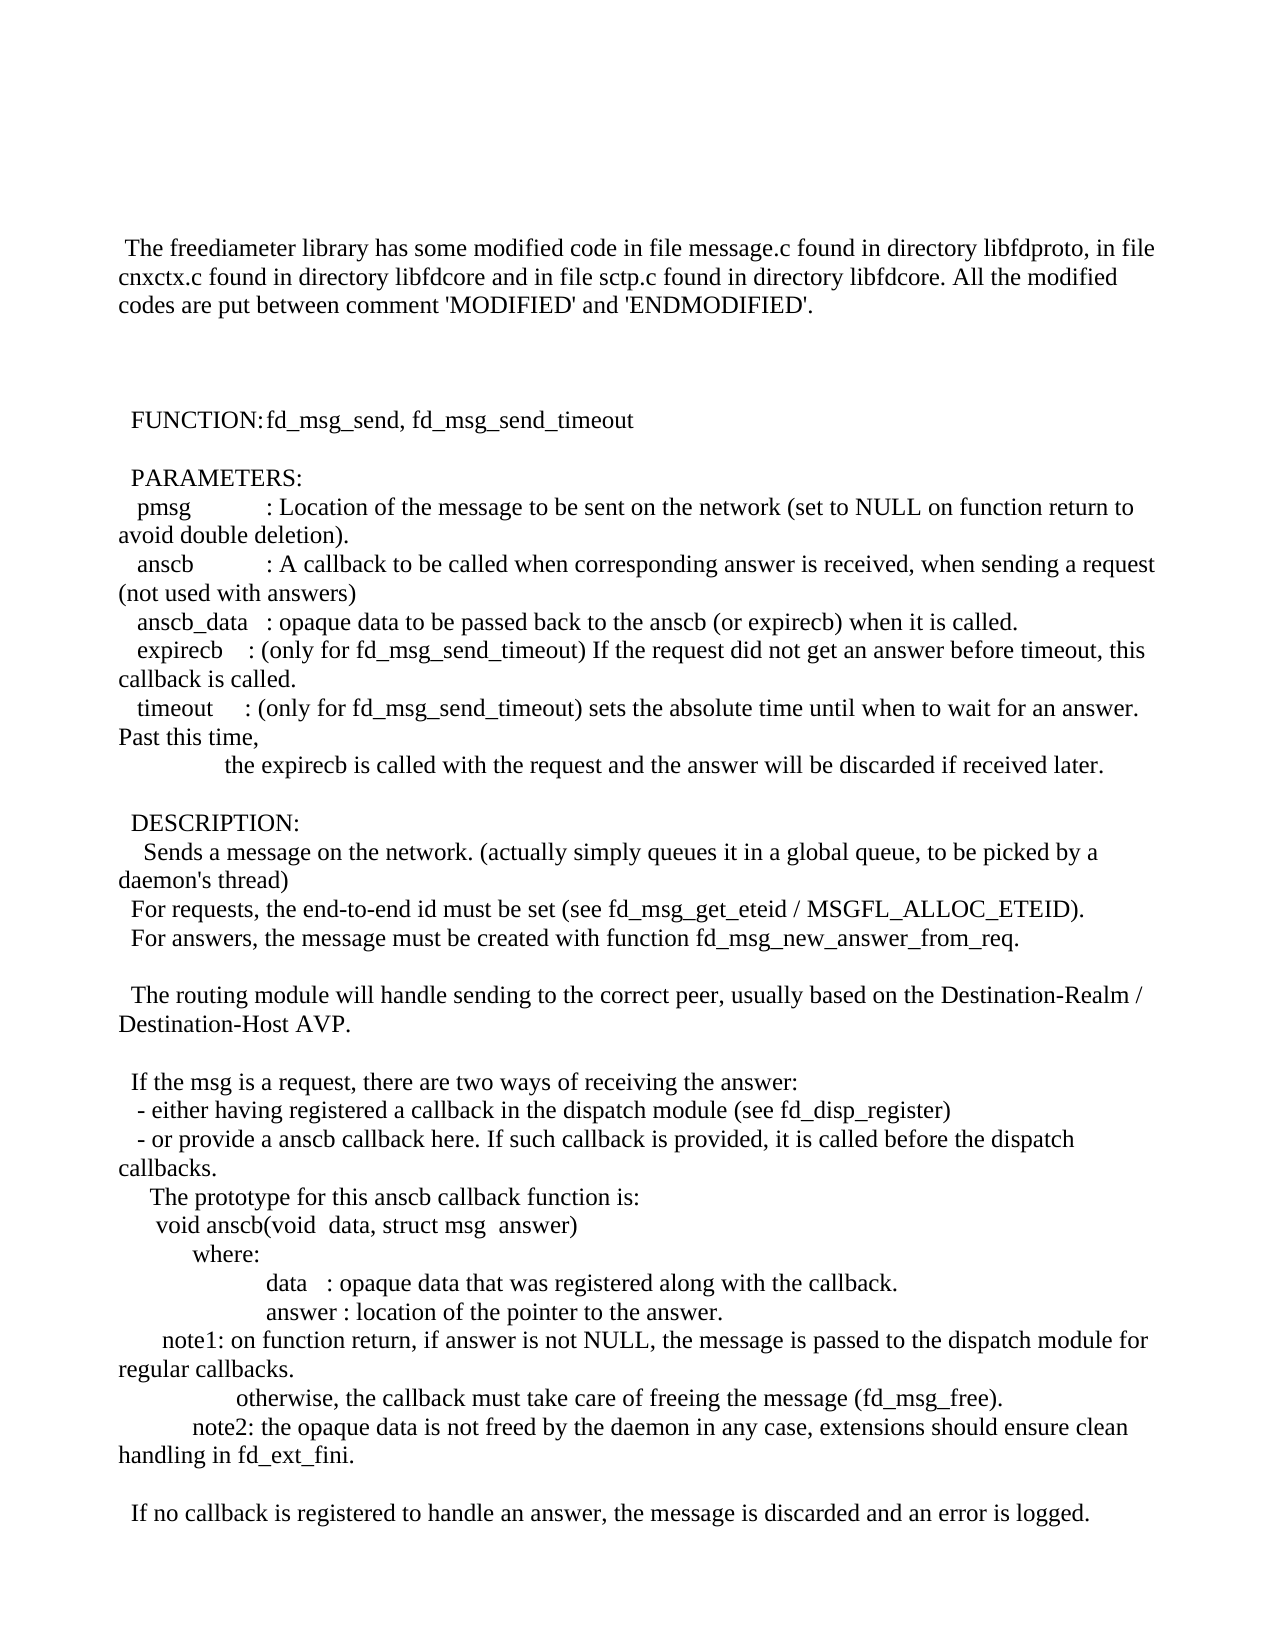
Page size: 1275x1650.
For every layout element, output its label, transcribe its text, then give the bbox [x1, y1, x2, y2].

text expirecb : (only for fd_msg_send_timeout) If the request did not get an answer before timeout, this callback is called. [118, 636, 1157, 693]
text anscb : A callback to be called when corresponding answer is received, when sending a request (not used with answers) [118, 549, 1157, 607]
text otherwise, the callback must take care of freeing the message (fd_msg_free). [118, 1383, 1157, 1412]
text note2: the opaque data is not freed by the daemon in any case, extensions should ensure clean handling in fd_ext_fini. [118, 1412, 1157, 1469]
text pmsg : Location of the message to be sent on the network (set to NULL on function return to avoid double deletion). [118, 492, 1157, 549]
text The freediameter library has some modified code in file message.c found in directory libfdproto, in file cnxctx.c found in directory libfdcore and in file sctp.c found in directory libfdcore. All the modified codes are put between comment 'MODIFIED' and 'ENDMODIFIED'. [118, 118, 1157, 319]
text DESCRIPTION: [118, 808, 1157, 837]
text anscb_data : opaque data to be passed back to the anscb (or expirecb) when it is called. [118, 607, 1157, 636]
text Sends a message on the network. (actually simply queues it in a global queue, to be picked by a daemon's thread) [118, 837, 1157, 894]
text PARAMETERS: [118, 463, 1157, 492]
text timeout : (only for fd_msg_send_timeout) sets the absolute time until when to wait for an answer. Past this time, [118, 693, 1157, 751]
text FUNCTION: fd_msg_send, fd_msg_send_timeout [118, 406, 1157, 434]
text If the msg is a request, there are two ways of receiving the answer: [118, 1067, 1157, 1096]
text void anscb(void data, struct msg answer) [118, 1211, 1157, 1239]
text note1: on function return, if answer is not NULL, the message is passed to the dispatch module for regular callbacks. [118, 1326, 1157, 1383]
text - either having registered a callback in the dispatch module (see fd_disp_register) [118, 1096, 1157, 1124]
text where: [118, 1239, 1157, 1268]
text For requests, the end-to-end id must be set (see fd_msg_get_eteid / MSGFL_ALLOC_ETEID). [118, 894, 1157, 923]
text For answers, the message must be created with function fd_msg_new_answer_from_req. [118, 923, 1157, 952]
text answer : location of the pointer to the answer. [118, 1297, 1157, 1326]
text data : opaque data that was registered along with the callback. [118, 1268, 1157, 1297]
text - or provide a anscb callback here. If such callback is provided, it is called before the dispatch callbacks. [118, 1124, 1157, 1182]
text If no callback is registered to handle an answer, the message is discarded and an error is logged. [118, 1498, 1157, 1527]
text the expirecb is called with the request and the answer will be discarded if received later. [118, 751, 1157, 779]
text The routing module will handle sending to the correct peer, usually based on the Destination-Realm / Destination-Host AVP. [118, 981, 1157, 1038]
text The prototype for this anscb callback function is: [118, 1182, 1157, 1211]
